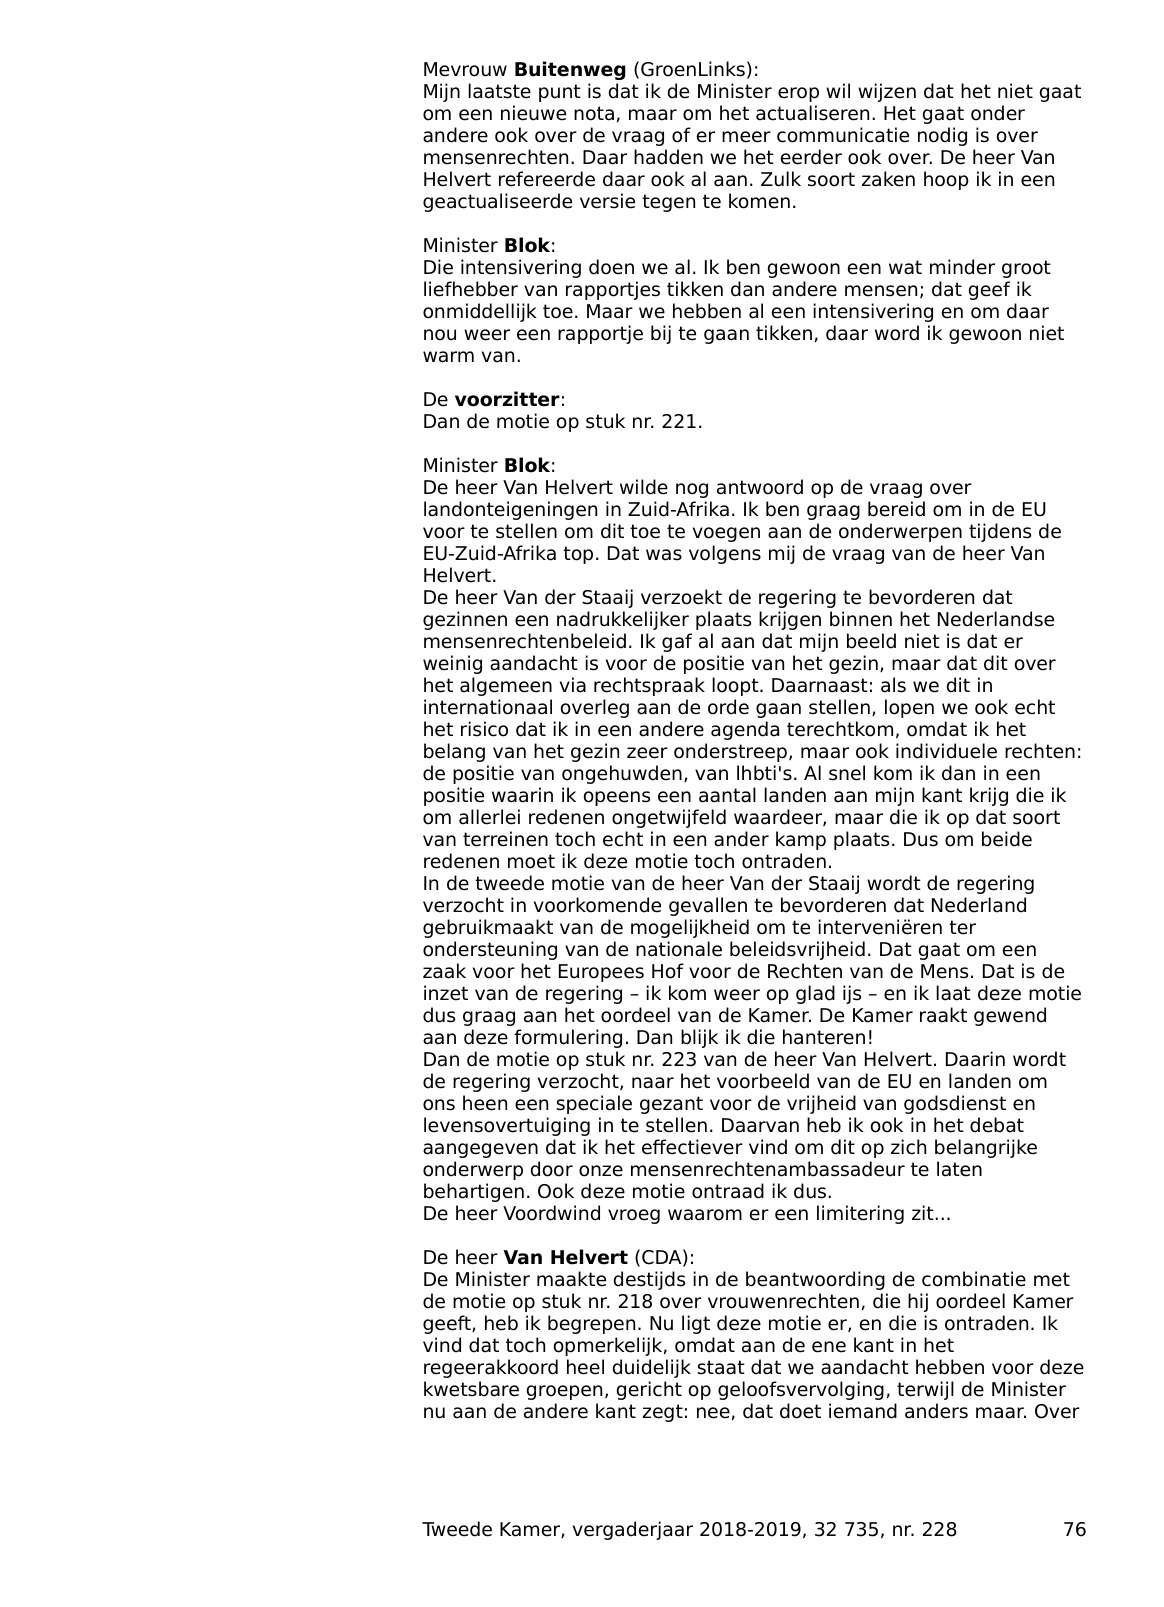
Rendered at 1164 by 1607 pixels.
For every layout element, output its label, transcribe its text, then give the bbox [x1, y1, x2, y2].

text Minister Blok: [422, 235, 1087, 257]
text Minister Blok: [422, 455, 1087, 477]
text De Minister maakte destijds in de beantwoording de combinatie met de motie op stuk nr. 218 over vrouwenrechten, die hij oordeel Kamer geeft, heb ik begrepen. Nu ligt deze motie er, en die is ontraden. Ik vind dat toch opmerkelijk, omdat aan de ene kant in het regeerakkoord heel duidelijk staat dat we aandacht hebben voor deze kwetsbare groepen, gericht op geloofsvervolging, terwijl de Minister nu aan de andere kant zegt: nee, dat doet iemand anders maar. Over [422, 1269, 1087, 1423]
text Dan de motie op stuk nr. 221. [422, 411, 1087, 433]
text Mevrouw Buitenweg (GroenLinks): [422, 59, 1087, 81]
text In de tweede motie van de heer Van der Staaij wordt de regering verzocht in voorkomende gevallen te bevorderen dat Nederland gebruikmaakt van de mogelijkheid om te interveniëren ter ondersteuning van de nationale beleidsvrijheid. Dat gaat om een zaak voor het Europees Hof voor de Rechten van de Mens. Dat is de inzet van de regering – ik kom weer op glad ijs – en ik laat deze motie dus graag aan het oordeel van de Kamer. De Kamer raakt gewend aan deze formulering. Dan blijk ik die hanteren! [422, 873, 1087, 1049]
text Mijn laatste punt is dat ik de Minister erop wil wijzen dat het niet gaat om een nieuwe nota, maar om het actualiseren. Het gaat onder andere ook over de vraag of er meer communicatie nodig is over mensenrechten. Daar hadden we het eerder ook over. De heer Van Helvert refereerde daar ook al aan. Zulk soort zaken hoop ik in een geactualiseerde versie tegen te komen. [422, 81, 1087, 213]
text De heer Van Helvert wilde nog antwoord op de vraag over landonteigeningen in Zuid-Afrika. Ik ben graag bereid om in de EU voor te stellen om dit toe te voegen aan de onderwerpen tijdens de EU-Zuid-Afrika top. Dat was volgens mij de vraag van de heer Van Helvert. [422, 477, 1087, 587]
text Die intensivering doen we al. Ik ben gewoon een wat minder groot liefhebber van rapportjes tikken dan andere mensen; dat geef ik onmiddellijk toe. Maar we hebben al een intensivering en om daar nou weer een rapportje bij te gaan tikken, daar word ik gewoon niet warm van. [422, 257, 1087, 367]
text De voorzitter: [422, 389, 1087, 411]
text De heer Van Helvert (CDA): [422, 1247, 1087, 1269]
text De heer Van der Staaij verzoekt de regering te bevorderen dat gezinnen een nadrukkelijker plaats krijgen binnen het Nederlandse mensenrechtenbeleid. Ik gaf al aan dat mijn beeld niet is dat er weinig aandacht is voor de positie van het gezin, maar dat dit over het algemeen via rechtspraak loopt. Daarnaast: als we dit in internationaal overleg aan de orde gaan stellen, lopen we ook echt het risico dat ik in een andere agenda terechtkom, omdat ik het belang van het gezin zeer onderstreep, maar ook individuele rechten: de positie van ongehuwden, van lhbti's. Al snel kom ik dan in een positie waarin ik opeens een aantal landen aan mijn kant krijg die ik om allerlei redenen ongetwijfeld waardeer, maar die ik op dat soort van terreinen toch echt in een ander kamp plaats. Dus om beide redenen moet ik deze motie toch ontraden. [422, 587, 1087, 873]
text De heer Voordwind vroeg waarom er een limitering zit... [422, 1203, 1087, 1224]
text Dan de motie op stuk nr. 223 van de heer Van Helvert. Daarin wordt de regering verzocht, naar het voorbeeld van de EU en landen om ons heen een speciale gezant voor de vrijheid van godsdienst en levensovertuiging in te stellen. Daarvan heb ik ook in het debat aangegeven dat ik het effectiever vind om dit op zich belangrijke onderwerp door onze mensenrechtenambassadeur te laten behartigen. Ook deze motie ontraad ik dus. [422, 1049, 1087, 1203]
